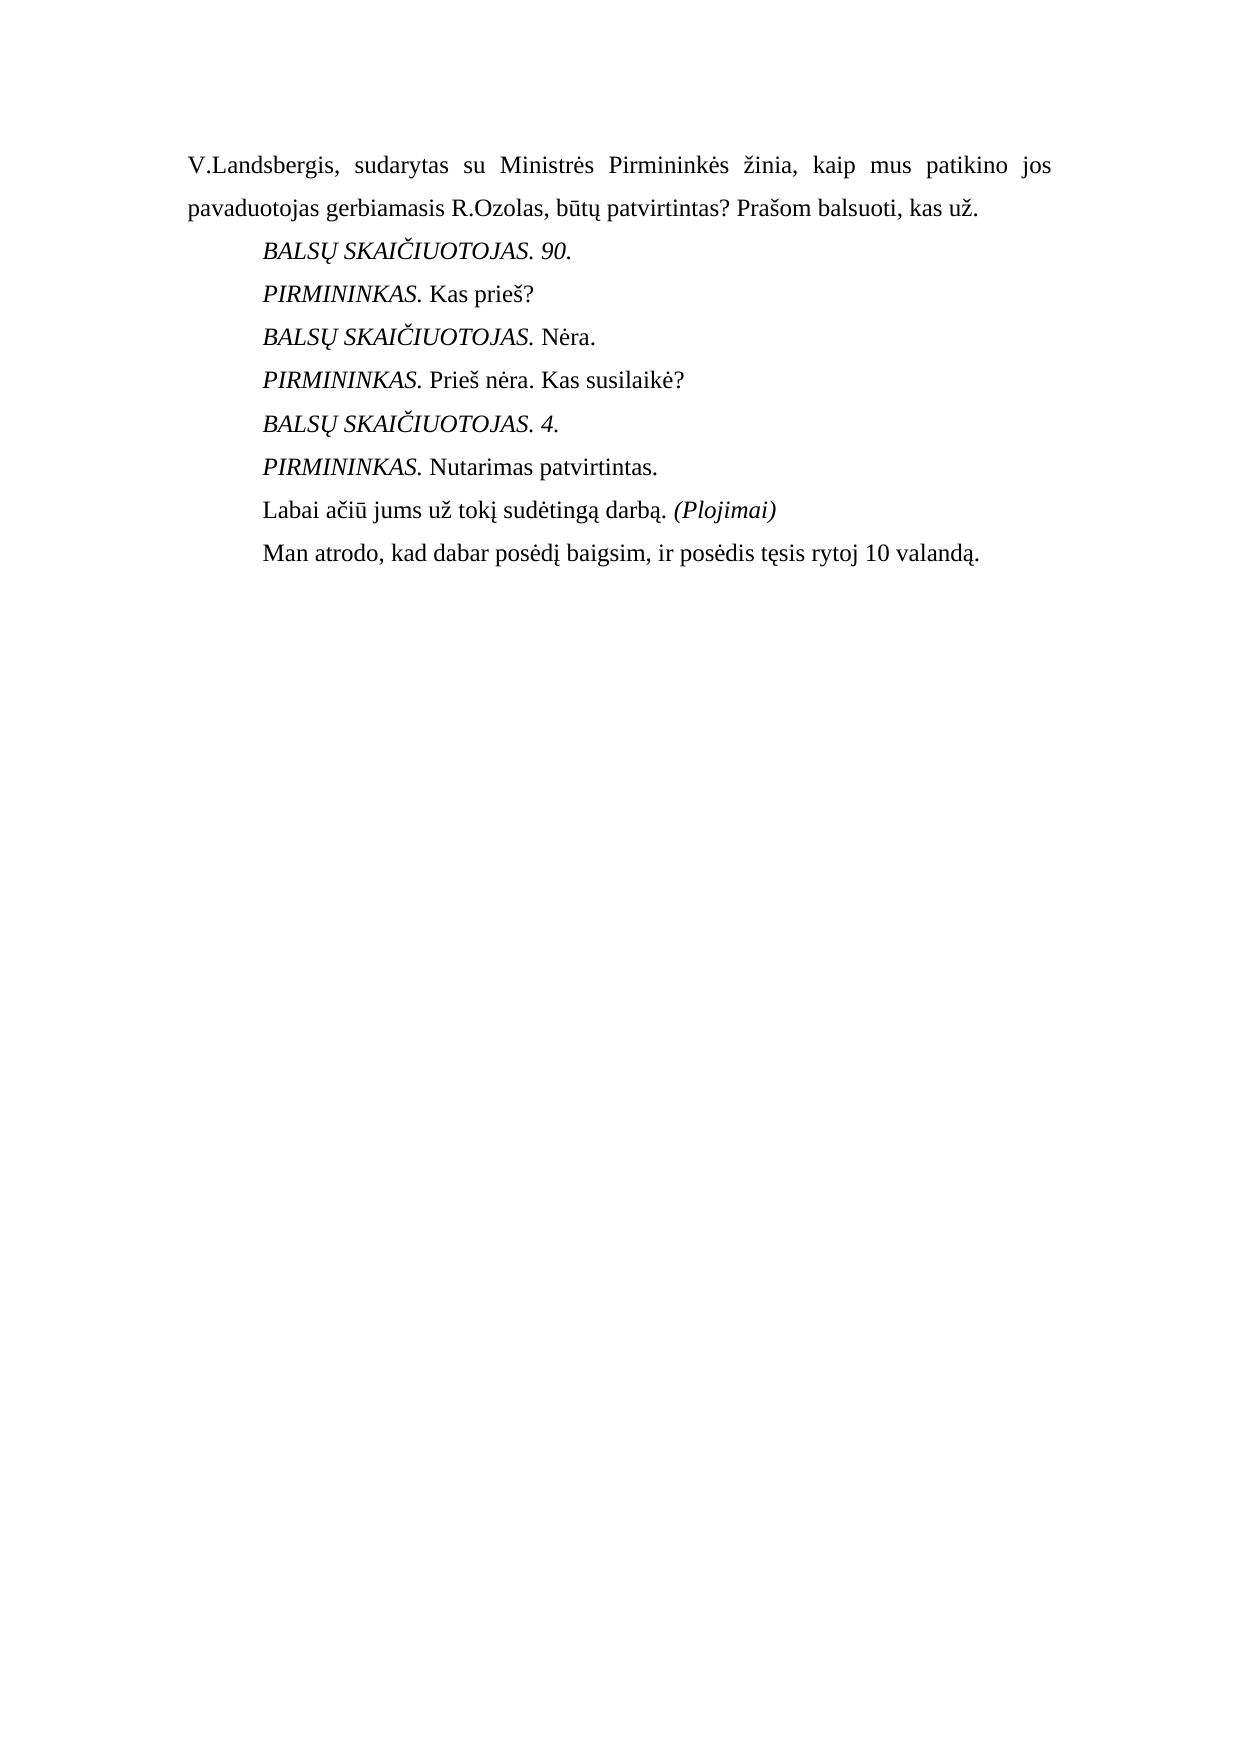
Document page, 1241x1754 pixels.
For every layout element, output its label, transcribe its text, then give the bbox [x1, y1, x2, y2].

text Labai ačiū jums už tokį sudėtingą darbą. (Plojimai) [187, 495, 1053, 524]
text PIRMININKAS. Nutarimas patvirtintas. [187, 452, 1053, 481]
text Man atrodo, kad dabar posėdį baigsim, ir posėdis tęsis rytoj 10 valandą. [187, 538, 1053, 567]
text BALSŲ SKAIČIUOTOJAS. 90. [187, 236, 1053, 265]
text BALSŲ SKAIČIUOTOJAS. Nėra. [187, 322, 1053, 351]
text V.Landsbergis, sudarytas su Ministrės Pirmininkės žinia, kaip mus patikino jos pavaduotojas gerbiamasis R.Ozolas, būtų patvirtintas? Prašom balsuoti, kas už. [187, 150, 1053, 222]
text BALSŲ SKAIČIUOTOJAS. 4. [187, 409, 1053, 437]
text PIRMININKAS. Kas prieš? [187, 279, 1053, 308]
text PIRMININKAS. Prieš nėra. Kas susilaikė? [187, 366, 1053, 394]
